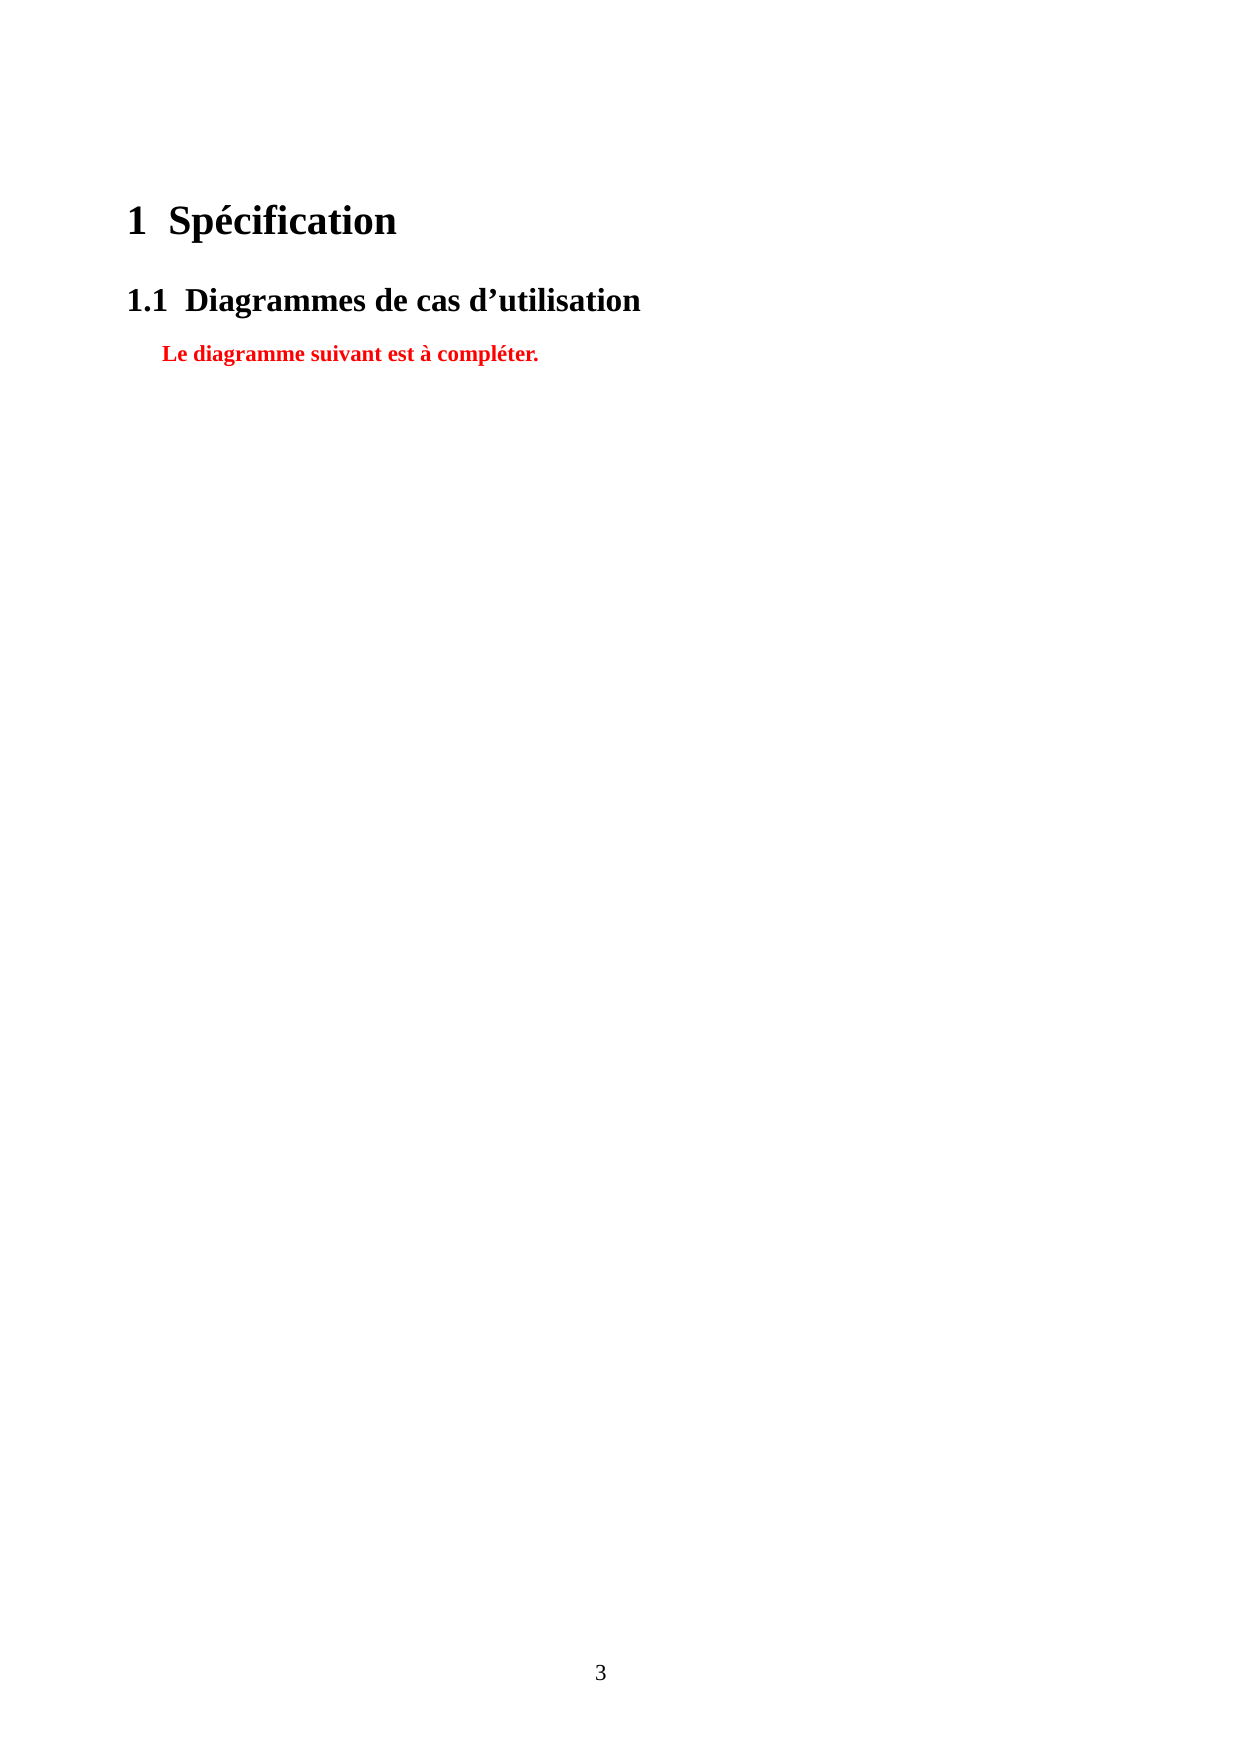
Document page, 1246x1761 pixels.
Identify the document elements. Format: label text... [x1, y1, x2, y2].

text Le diagramme suivant est à compléter. [126, 340, 1075, 366]
subtitle 1 Spécification [126, 195, 1075, 243]
subtitle 1.1 Diagrammes de cas d’utilisation [126, 281, 1075, 319]
